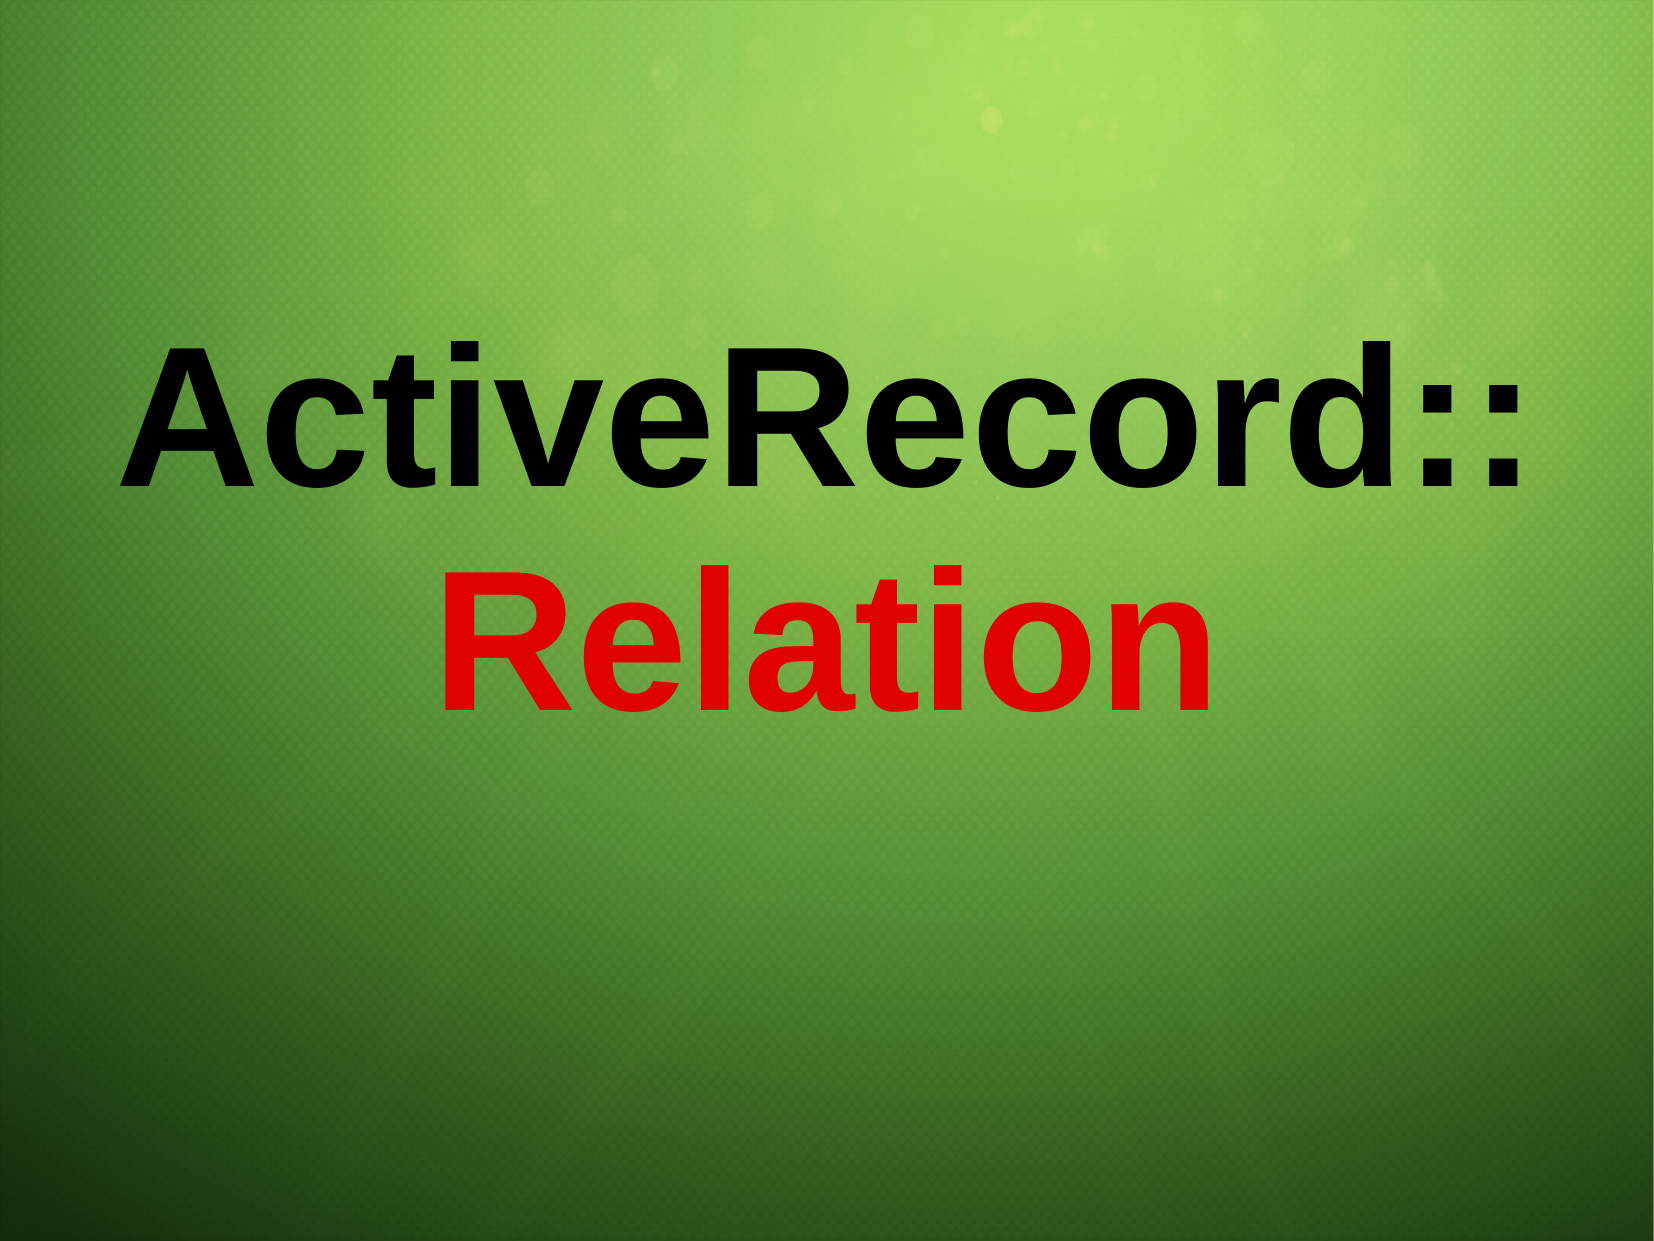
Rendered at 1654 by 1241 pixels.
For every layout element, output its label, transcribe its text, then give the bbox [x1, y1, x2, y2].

picture [0, 0, 1654, 1241]
subtitle ActiveRecord::Relation [82, 49, 1571, 1010]
